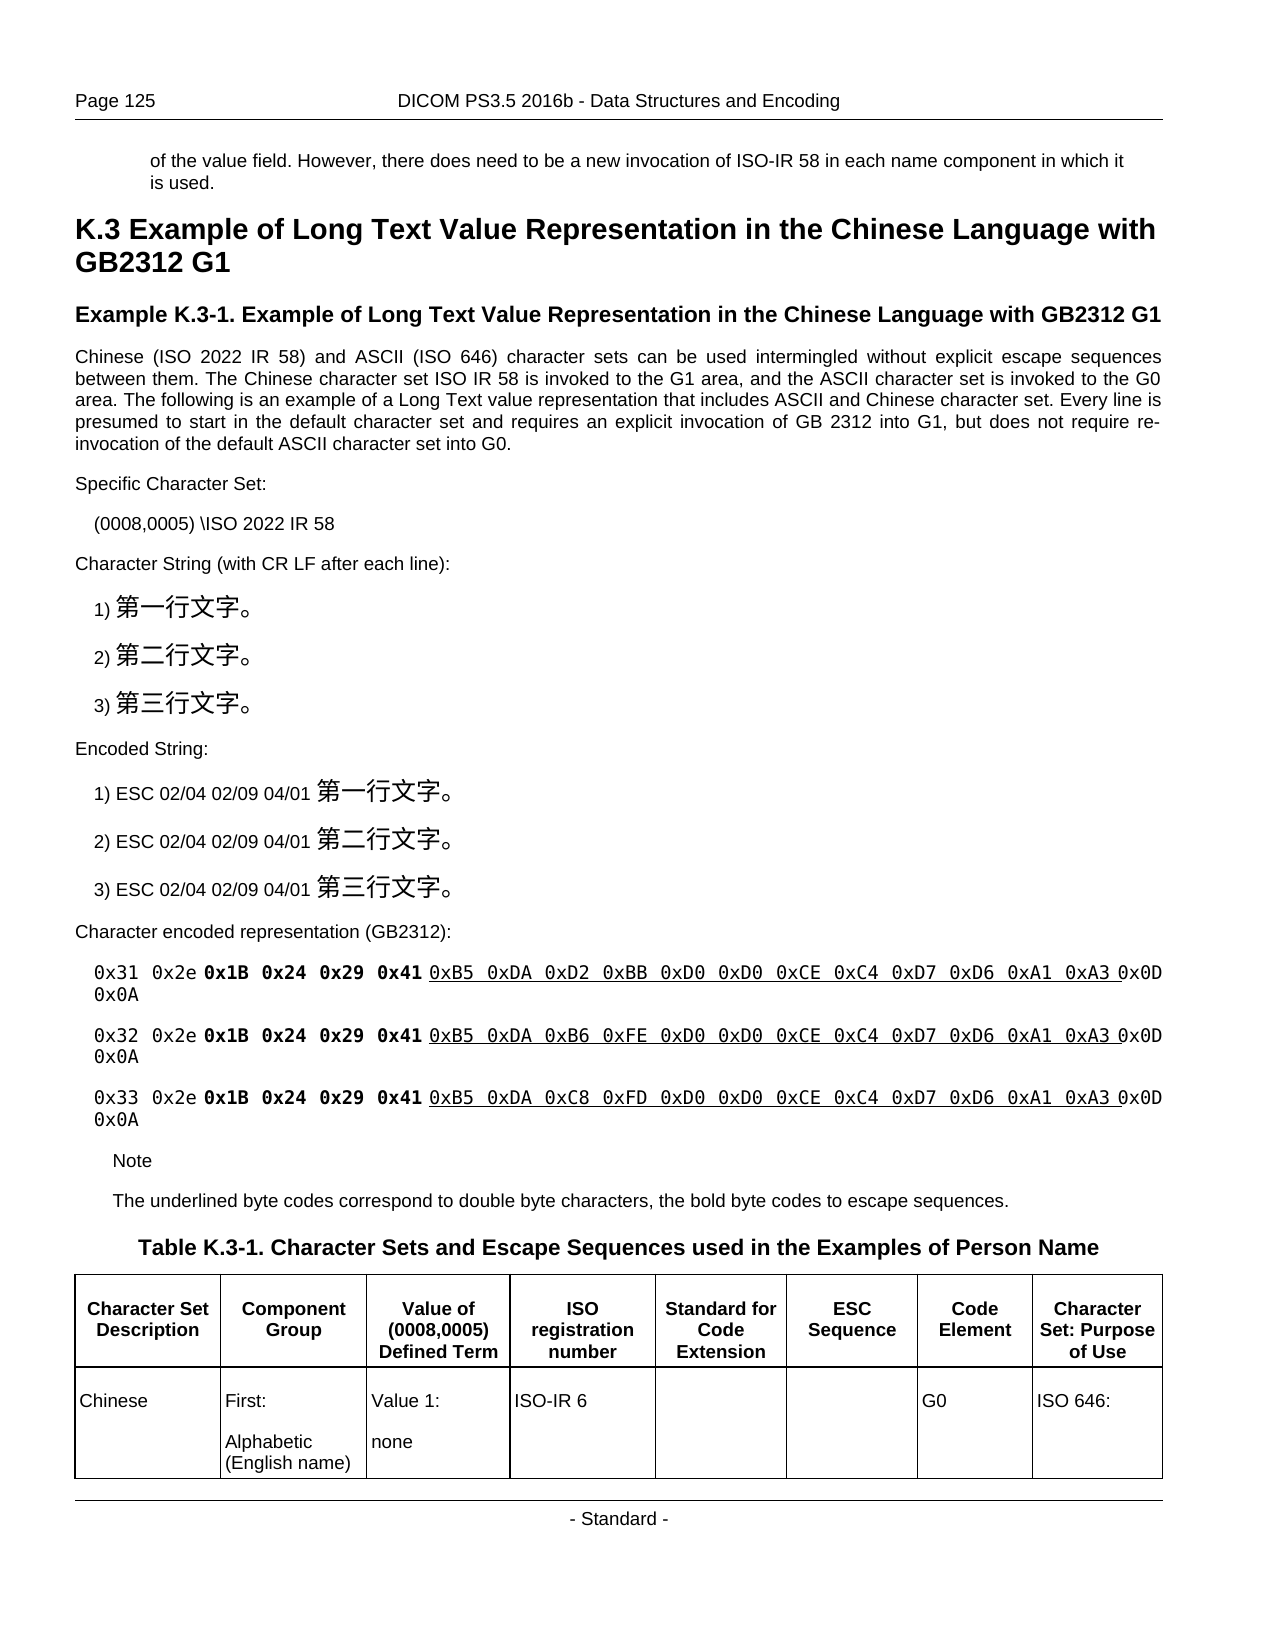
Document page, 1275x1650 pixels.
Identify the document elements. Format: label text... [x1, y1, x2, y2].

table_header Code Element [918, 1275, 1032, 1366]
text Specific Character Set: [75, 473, 1162, 494]
table_header Component Group [221, 1275, 366, 1366]
text 0x32 0x2e 0x1B 0x24 0x29 0x41 0xB5 0xDA 0xB6 0xFE 0xD0 0xD0 0xCE 0xC4 0xD7 0xD6 0xA1 0xA3 0x0D 0x0A [94, 1024, 1162, 1068]
text Character encoded representation (GB2312): [75, 921, 1162, 943]
text 1) ESC 02/04 02/09 04/01 第一行文字。 [94, 778, 1162, 807]
text 1) 第一行文字。 [94, 593, 1162, 623]
table_cell Value 1: none [367, 1368, 509, 1478]
text 0x33 0x2e 0x1B 0x24 0x29 0x41 0xB5 0xDA 0xC8 0xFD 0xD0 0xD0 0xCE 0xC4 0xD7 0xD6 0xA1 0xA3 0x0D 0x0A [94, 1087, 1162, 1131]
text Table K.3-1. Character Sets and Escape Sequences used in the Examples of Person Name [75, 1234, 1162, 1260]
text Character String (with CR LF after each line): [75, 553, 1162, 575]
table_cell First: Alphabetic (English name) [221, 1368, 366, 1478]
table_header ISO registration number [511, 1275, 655, 1366]
text 2) ESC 02/04 02/09 04/01 第二行文字。 [94, 826, 1162, 855]
text Example K.3-1. Example of Long Text Value Representation in the Chinese Language with GB2312 G1 [75, 301, 1162, 327]
table_header Standard for Code Extension [656, 1275, 786, 1366]
text 0x31 0x2e 0x1B 0x24 0x29 0x41 0xB5 0xDA 0xD2 0xBB 0xD0 0xD0 0xCE 0xC4 0xD7 0xD6 0xA1 0xA3 0x0D 0x0A [94, 962, 1162, 1006]
table_cell [787, 1368, 917, 1478]
text The underlined byte codes correspond to double byte characters, the bold byte codes to escape sequences. [112, 1190, 1125, 1212]
table_cell ISO-IR 6 [511, 1368, 655, 1478]
list of the value field. However, there does need to be a new invocation of ISO-IR 58 in each name component in which it is used. [112, 150, 1125, 193]
text Note [112, 1150, 1125, 1171]
text Chinese (ISO 2022 IR 58) and ASCII (ISO 646) character sets can be used intermingled without explicit escape sequences between them. The Chinese character set ISO IR 58 is invoked to the G1 area, and the ASCII character set is invoked to the G0 area. The following is an example of a Long Text value representation that includes ASCII and Chinese character set. Every line is presumed to start in the default character set and requires an explicit invocation of GB 2312 into G1, but does not require re-invocation of the default ASCII character set into G0. [75, 346, 1162, 454]
text 3) 第三行文字。 [94, 689, 1162, 718]
text (0008,0005) \ISO 2022 IR 58 [94, 513, 1162, 534]
table_header Character Set Description [76, 1275, 220, 1366]
text Encoded String: [75, 737, 1162, 759]
table_cell Chinese [76, 1368, 220, 1478]
table_header ESC Sequence [787, 1275, 917, 1366]
table_cell [656, 1368, 786, 1478]
text 2) 第二行文字。 [94, 641, 1162, 671]
table_header Character Set: Purpose of Use [1033, 1275, 1162, 1366]
text K.3 Example of Long Text Value Representation in the Chinese Language with GB2312 G1 [75, 212, 1162, 279]
table_cell G0 [918, 1368, 1032, 1478]
text 3) ESC 02/04 02/09 04/01 第三行文字。 [94, 873, 1162, 903]
table_cell ISO 646: [1033, 1368, 1162, 1478]
table_header Value of (0008,0005) Defined Term [367, 1275, 509, 1366]
